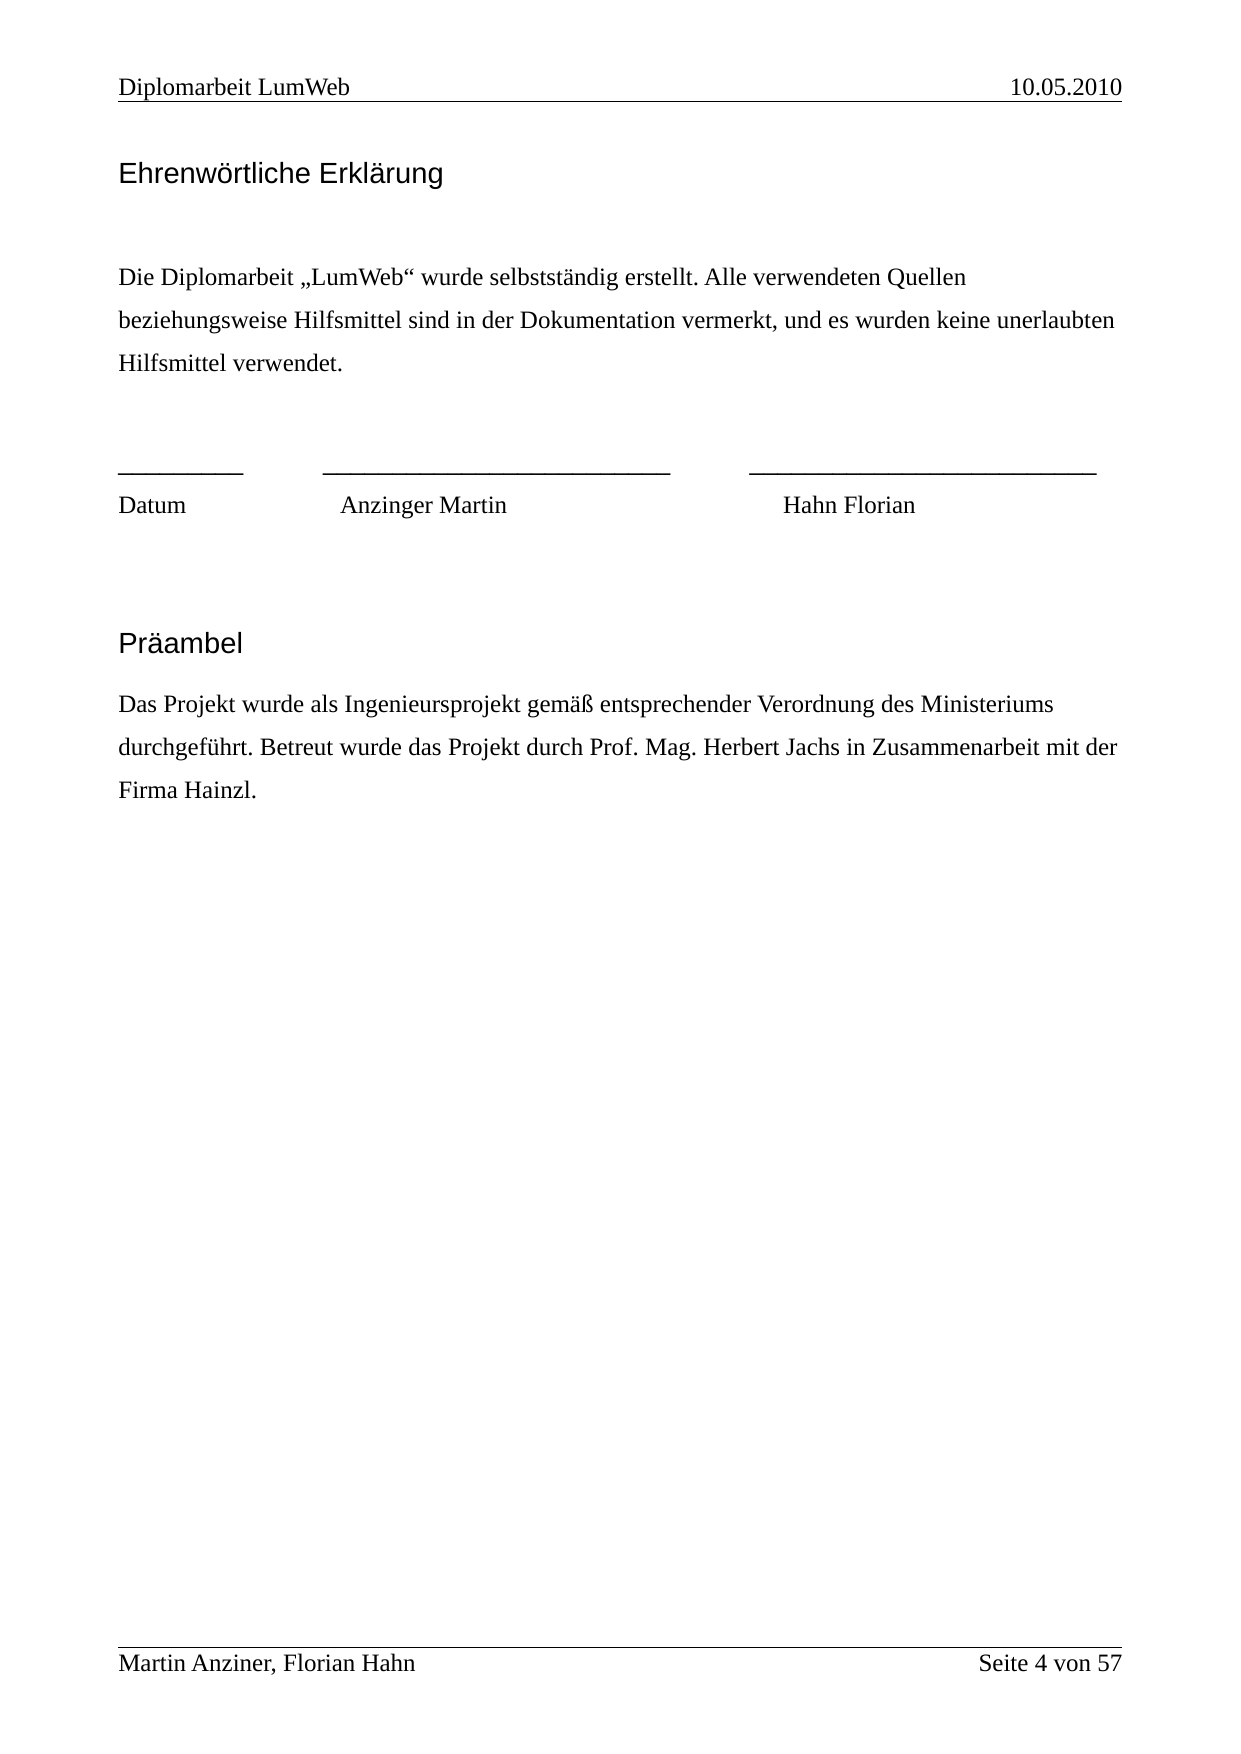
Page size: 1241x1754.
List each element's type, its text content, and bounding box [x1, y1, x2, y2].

text _________ _________________________ _________________________ [118, 447, 1122, 476]
text Die Diplomarbeit „LumWeb“ wurde selbstständig erstellt. Alle verwendeten Quellen beziehungsweise Hilfsmittel sind in der Dokumentation vermerkt, und es wurden keine unerlaubten Hilfsmittel verwendet. [118, 262, 1122, 377]
text Datum Anzinger Martin Hahn Florian [118, 490, 1122, 519]
text Das Projekt wurde als Ingenieursprojekt gemäß entsprechender Verordnung des Ministeriums durchgeführt. Betreut wurde das Projekt durch Prof. Mag. Herbert Jachs in Zusammenarbeit mit der Firma Hainzl. [118, 689, 1122, 804]
subtitle Ehrenwörtliche Erklärung [118, 156, 1122, 190]
subtitle Präambel [118, 626, 1122, 660]
